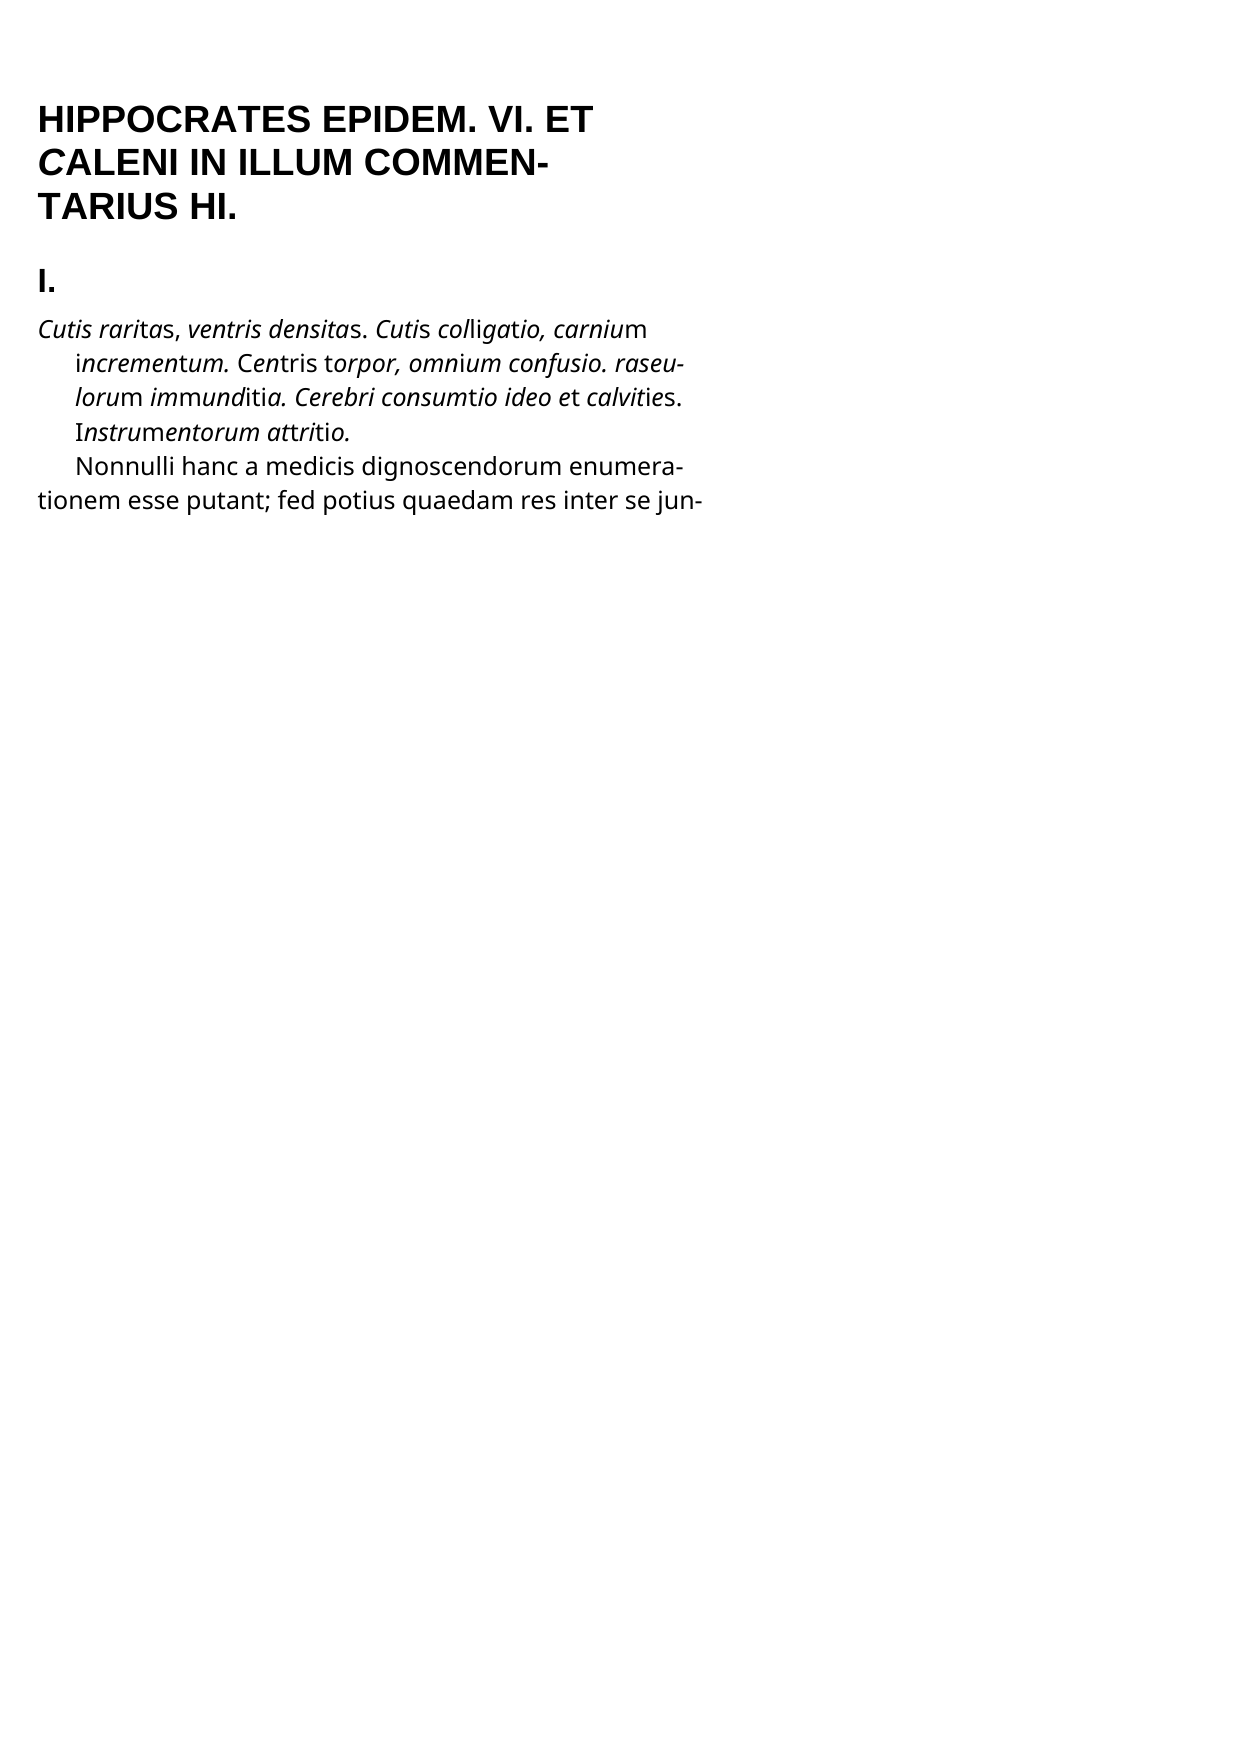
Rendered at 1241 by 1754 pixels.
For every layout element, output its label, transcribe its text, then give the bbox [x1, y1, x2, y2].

text Cutis raritas, ventris densitas. Cutis colligatio, carnium incrementum. Centris torpor, omnium confusio. raseu- lorum immunditia. Cerebri consumtio ideo et calvities. Instrumentorum attritio. [37, 312, 1203, 448]
subtitle I. [37, 261, 1203, 299]
text Nonnulli hanc a medicis dignoscendorum enumera- tionem esse putant; fed potius quaedam res inter se jun- [37, 448, 1203, 516]
subtitle HIPPOCRATES EPIDEM. VI. ET CALENI IN ILLUM COMMEN- TARIUS HI. [37, 97, 1203, 227]
